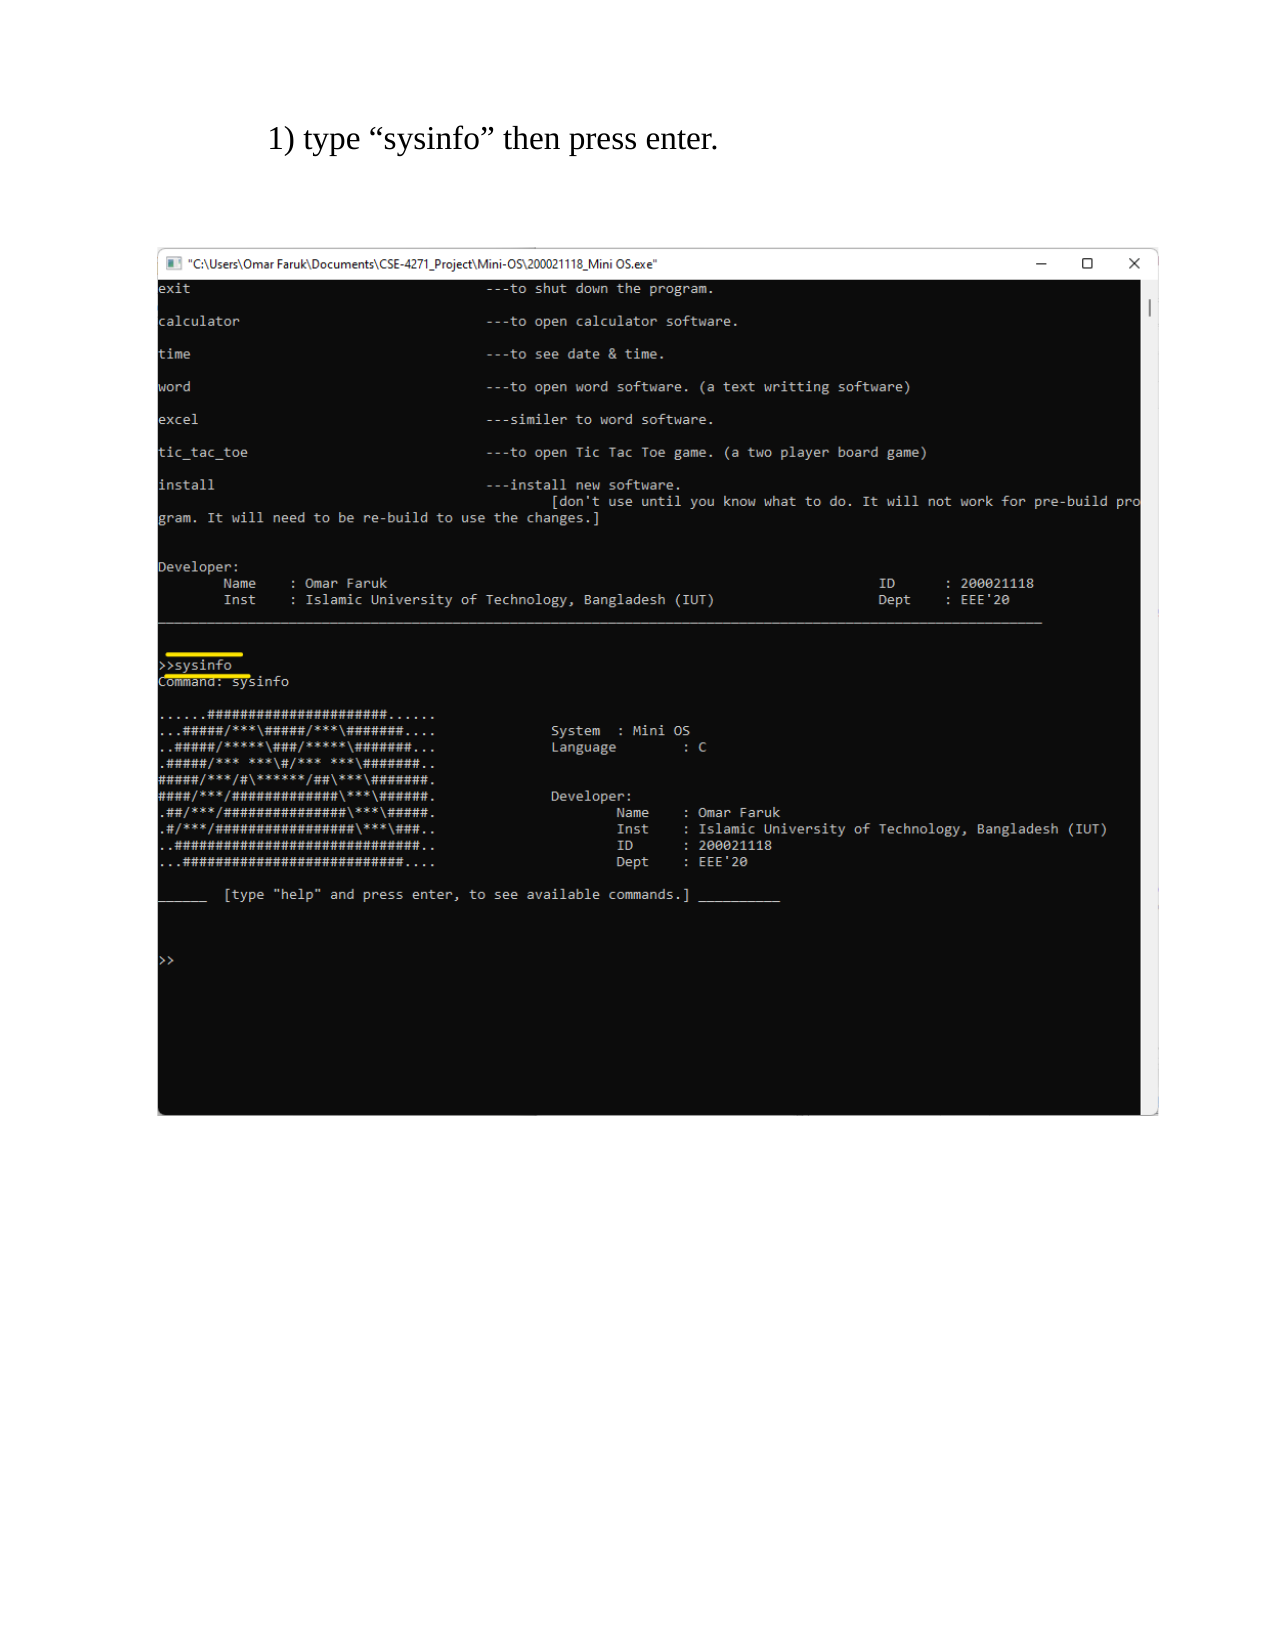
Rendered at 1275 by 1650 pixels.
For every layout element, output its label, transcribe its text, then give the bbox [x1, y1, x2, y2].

picture [157, 247, 1159, 1116]
list 1) type “sysinfo” then press enter. [156, 118, 1157, 233]
